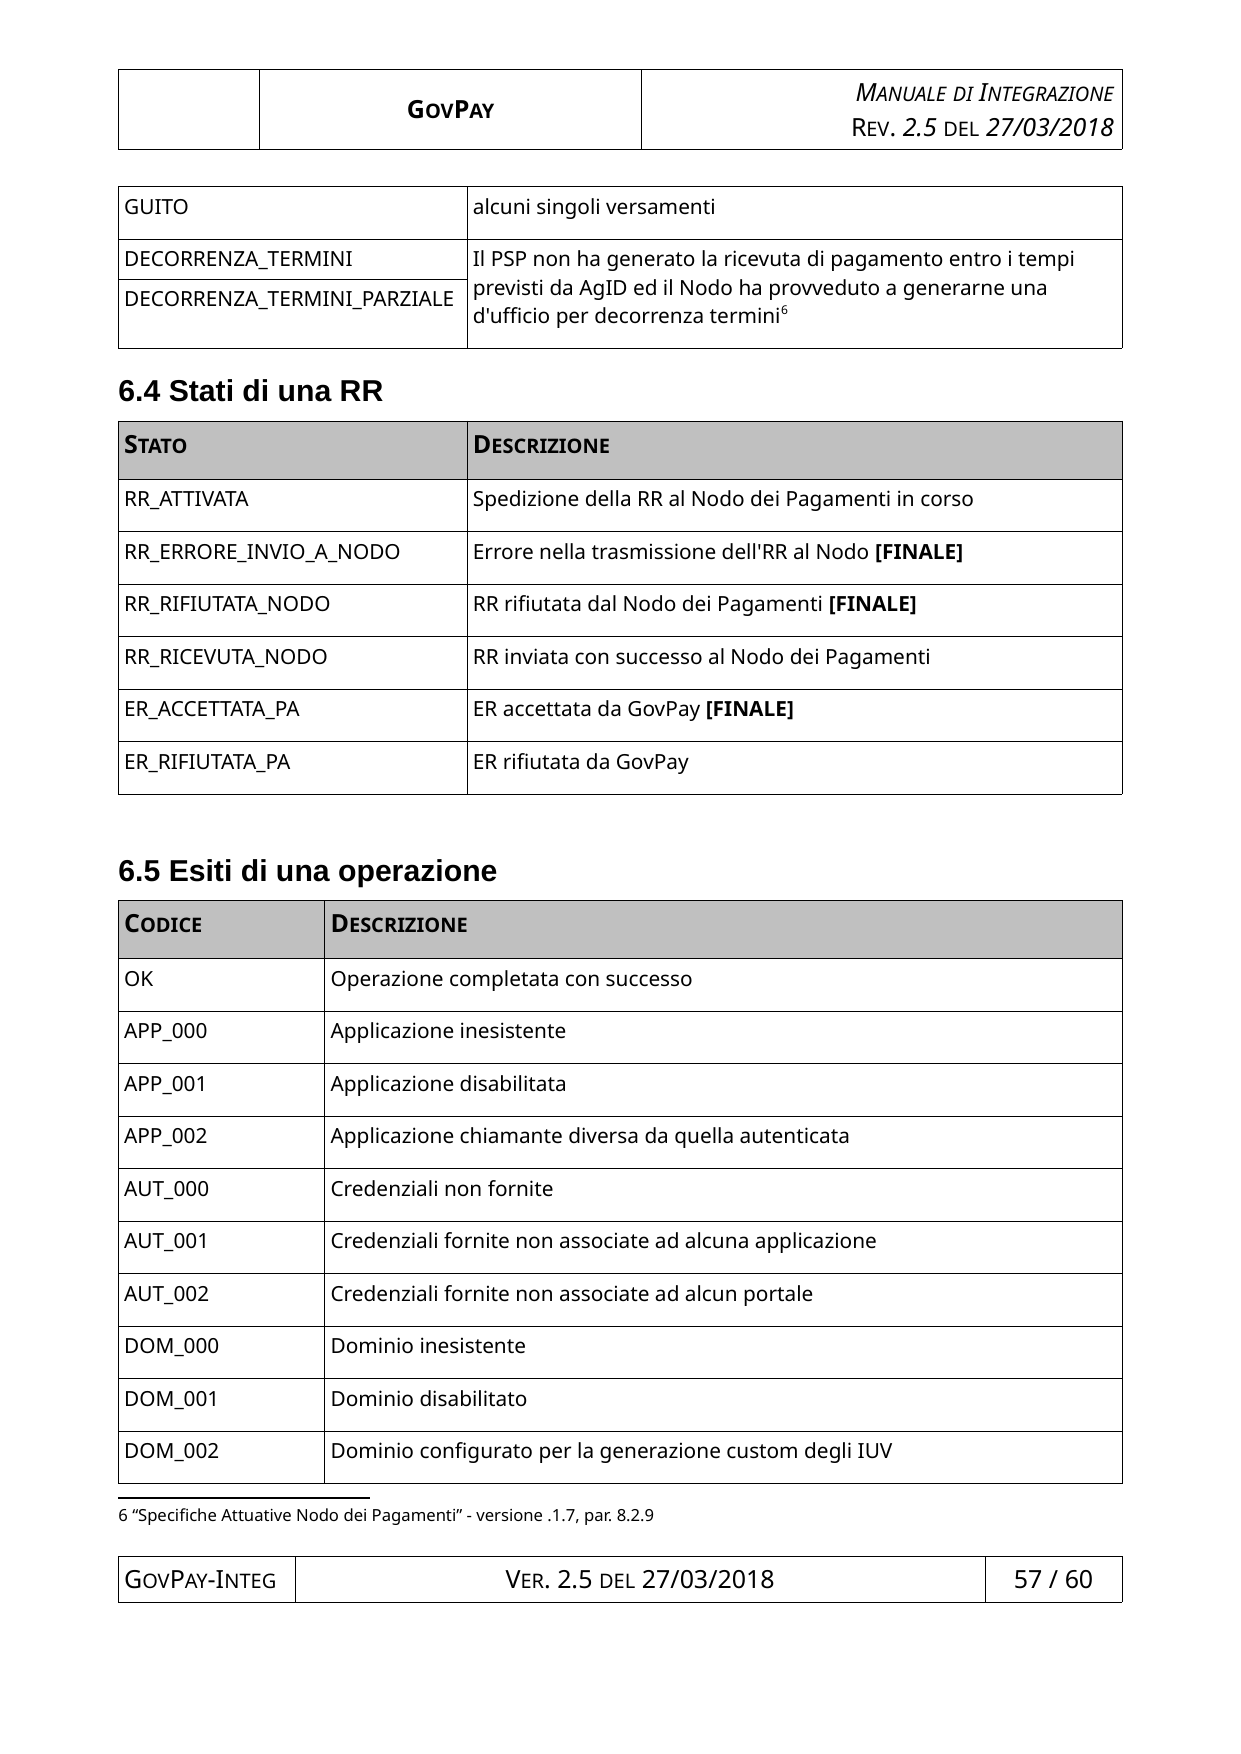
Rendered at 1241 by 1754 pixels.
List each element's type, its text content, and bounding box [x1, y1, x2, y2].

table_cell AUT_002 [119, 1274, 324, 1326]
table_cell Applicazione chiamante diversa da quella autenticata [325, 1117, 1122, 1168]
table_cell Spedizione della RR al Nodo dei Pagamenti in corso [468, 480, 1122, 531]
table_cell GUITO [119, 187, 467, 239]
table_cell Errore nella trasmissione dell'RR al Nodo [FINALE] [468, 532, 1122, 584]
table_cell RR inviata con successo al Nodo dei Pagamenti [468, 637, 1122, 689]
table_cell Operazione completata con successo [325, 959, 1122, 1011]
subtitle Stati di una RR [118, 373, 1122, 408]
table_cell ER rifiutata da GovPay [468, 742, 1122, 794]
table_cell APP_001 [119, 1064, 324, 1116]
table_cell DOM_002 [119, 1432, 324, 1483]
table_cell DOM_000 [119, 1327, 324, 1378]
table_cell Credenziali fornite non associate ad alcun portale [325, 1274, 1122, 1326]
table_cell RR_ATTIVATA [119, 480, 467, 531]
table_cell AUT_000 [119, 1169, 324, 1221]
table_header Stato [119, 422, 467, 479]
table_cell Applicazione disabilitata [325, 1064, 1122, 1116]
table_cell Dominio configurato per la generazione custom degli IUV [325, 1432, 1122, 1483]
table_cell DOM_001 [119, 1379, 324, 1431]
table_cell Applicazione inesistente [325, 1012, 1122, 1063]
table_cell DECORRENZA_TERMINI_PARZIALE [119, 280, 467, 348]
table_cell RR_ERRORE_INVIO_A_NODO [119, 532, 467, 584]
table_cell AUT_001 [119, 1222, 324, 1273]
table_cell APP_002 [119, 1117, 324, 1168]
table_cell Credenziali fornite non associate ad alcuna applicazione [325, 1222, 1122, 1273]
table_cell OK [119, 959, 324, 1011]
table_header Descrizione [325, 901, 1122, 958]
table_cell ER accettata da GovPay [FINALE] [468, 690, 1122, 741]
table_cell Dominio disabilitato [325, 1379, 1122, 1431]
table_cell ER_RIFIUTATA_PA [119, 742, 467, 794]
table_cell ER_ACCETTATA_PA [119, 690, 467, 741]
table_cell RR rifiutata dal Nodo dei Pagamenti [FINALE] [468, 585, 1122, 636]
table_cell APP_000 [119, 1012, 324, 1063]
table_header Descrizione [468, 422, 1122, 479]
table_cell RR_RICEVUTA_NODO [119, 637, 467, 689]
table_cell RR_RIFIUTATA_NODO [119, 585, 467, 636]
table_cell Credenziali non fornite [325, 1169, 1122, 1221]
subtitle Esiti di una operazione [118, 853, 1122, 888]
table_header Codice [119, 901, 324, 958]
table_cell alcuni singoli versamenti [468, 187, 1122, 239]
table_cell Il PSP non ha generato la ricevuta di pagamento entro i tempi previsti da AgID ed il Nodo ha provveduto a generarne una d'ufficio per decorrenza termini [468, 240, 1122, 348]
table_cell Dominio inesistente [325, 1327, 1122, 1378]
table_cell DECORRENZA_TERMINI [119, 240, 467, 279]
